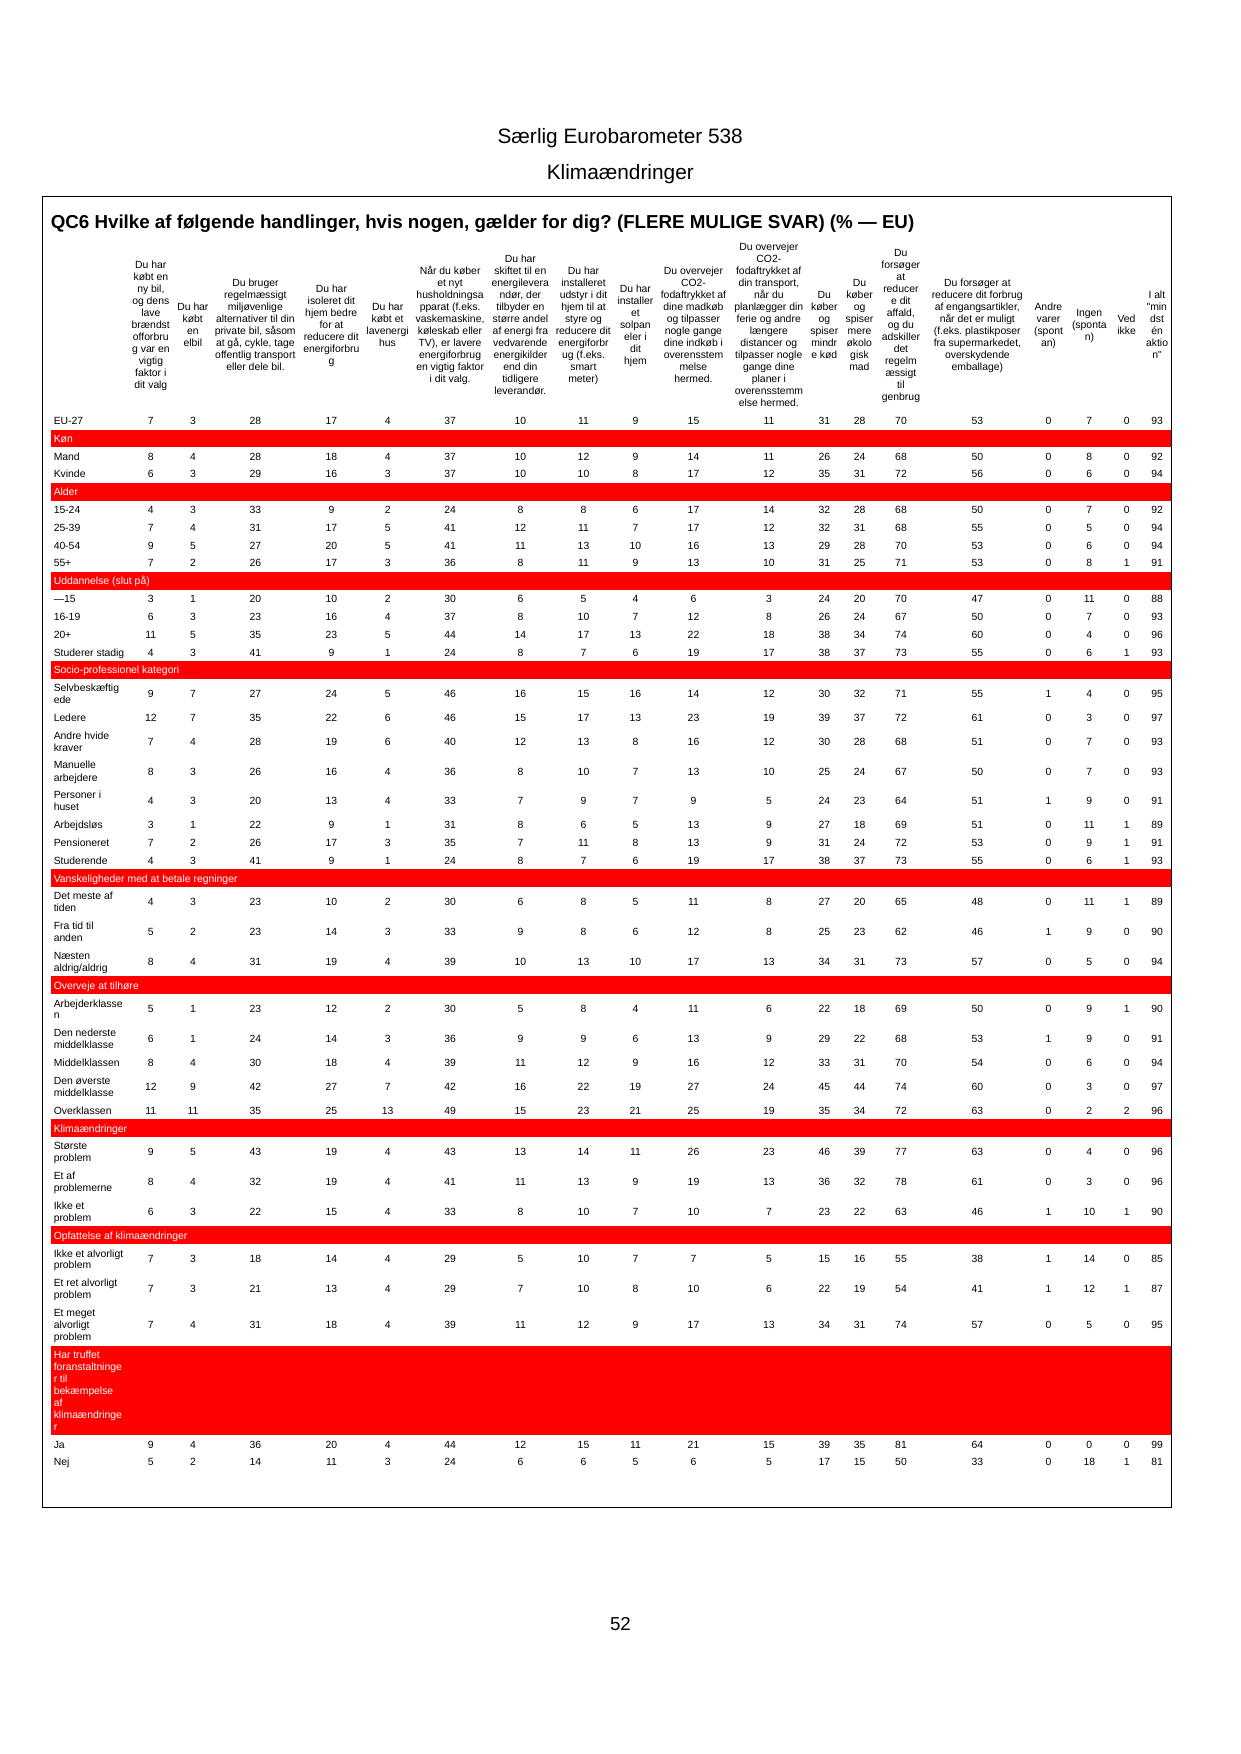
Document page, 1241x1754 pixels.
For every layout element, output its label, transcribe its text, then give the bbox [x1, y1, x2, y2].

table_cell 38 [807, 643, 841, 661]
table_cell 22 [211, 816, 299, 834]
table_cell 40-54 [51, 536, 127, 554]
table_cell [1030, 572, 1066, 590]
table_cell 42 [211, 1072, 299, 1101]
table_cell 6 [614, 917, 656, 947]
table_cell 23 [730, 1137, 807, 1167]
table_cell [1141, 1346, 1171, 1435]
table_cell 93 [1141, 726, 1171, 756]
table_cell 8 [730, 608, 807, 625]
table_cell 8 [614, 1274, 656, 1304]
table_cell 1 [1030, 1274, 1066, 1304]
table_cell 45 [807, 1072, 841, 1101]
table_cell 0 [1112, 917, 1141, 947]
table_cell [924, 661, 1030, 679]
table_cell 15 [488, 1101, 552, 1119]
table_cell 68 [877, 726, 924, 756]
table_cell [656, 1346, 730, 1435]
table_cell 1 [1030, 917, 1066, 947]
table_cell 33 [412, 786, 488, 816]
table_cell 0 [1030, 643, 1066, 661]
table_cell 1 [1112, 554, 1141, 572]
table_cell 24 [299, 679, 363, 709]
table_cell 0 [1112, 465, 1141, 483]
table_cell 32 [807, 519, 841, 536]
table_cell [614, 976, 656, 994]
table_header Du har købt et lavenergihus [363, 238, 412, 412]
table_cell Overklassen [51, 1101, 127, 1119]
table_cell 17 [299, 834, 363, 851]
table_cell 28 [841, 412, 877, 429]
table_cell [807, 661, 841, 679]
table_cell 90 [1141, 994, 1171, 1024]
table_cell 17 [299, 519, 363, 536]
table_cell 78 [877, 1167, 924, 1197]
table_cell 0 [1112, 726, 1141, 756]
table_cell [656, 661, 730, 679]
table_cell 30 [412, 590, 488, 608]
table_cell Andre hvide kraver [51, 726, 127, 756]
table_cell 9 [614, 1054, 656, 1072]
table_cell 11 [1066, 590, 1112, 608]
table_cell Nej [51, 1453, 127, 1471]
table_cell 14 [656, 447, 730, 465]
table_cell 41 [412, 519, 488, 536]
table_cell 70 [877, 590, 924, 608]
table_cell 1 [1112, 834, 1141, 851]
table_cell 9 [614, 554, 656, 572]
table_cell 1 [363, 643, 412, 661]
table_cell 31 [841, 519, 877, 536]
table_cell 46 [412, 709, 488, 726]
table_cell 11 [614, 1137, 656, 1167]
table_cell [1066, 661, 1112, 679]
table_cell 17 [656, 465, 730, 483]
table_cell 13 [656, 1024, 730, 1054]
table_cell 63 [924, 1137, 1030, 1167]
table_cell 7 [127, 1274, 174, 1304]
table_cell 16 [656, 536, 730, 554]
table_cell 0 [1030, 1304, 1066, 1346]
table_cell 33 [412, 917, 488, 947]
table_cell 6 [614, 643, 656, 661]
table_cell 41 [412, 1167, 488, 1197]
table_cell 93 [1141, 851, 1171, 869]
table_cell 88 [1141, 590, 1171, 608]
table_cell 51 [924, 726, 1030, 756]
table_cell 8 [488, 554, 552, 572]
table_cell 48 [924, 887, 1030, 917]
table_cell 11 [127, 625, 174, 643]
table_cell 7 [614, 519, 656, 536]
table_cell 8 [614, 465, 656, 483]
table_cell 16 [488, 679, 552, 709]
table_cell 26 [807, 447, 841, 465]
table_cell Uddannelse (slut på) [51, 572, 614, 590]
table_cell 95 [1141, 1304, 1171, 1346]
table_cell 28 [211, 726, 299, 756]
table_cell 12 [1066, 1274, 1112, 1304]
table_cell 0 [1112, 756, 1141, 786]
table_cell 3 [174, 608, 211, 625]
table_cell 12 [730, 465, 807, 483]
table_cell 8 [552, 917, 614, 947]
table_cell 53 [924, 1024, 1030, 1054]
table_cell 61 [924, 1167, 1030, 1197]
table_cell 39 [807, 1435, 841, 1453]
table_cell [841, 430, 877, 447]
table_cell 96 [1141, 1167, 1171, 1197]
table_cell 67 [877, 756, 924, 786]
table_cell 10 [299, 887, 363, 917]
table_cell 0 [1030, 887, 1066, 917]
table_cell 16 [841, 1244, 877, 1274]
table_cell 39 [807, 709, 841, 726]
table_cell 4 [363, 1274, 412, 1304]
table_cell 7 [1066, 726, 1112, 756]
table_cell 55 [924, 643, 1030, 661]
table_cell 0 [1030, 447, 1066, 465]
table_cell 7 [363, 1072, 412, 1101]
table_cell 97 [1141, 709, 1171, 726]
table_cell 32 [807, 501, 841, 518]
table_cell 6 [363, 709, 412, 726]
table_cell 3 [363, 1024, 412, 1054]
table_cell 13 [299, 1274, 363, 1304]
table_header [51, 238, 127, 412]
table_header Du forsøger at reducere dit affald, og du adskiller det regelmæssigt til genbrug [877, 238, 924, 412]
table_cell [841, 1226, 877, 1244]
table_cell [1112, 976, 1141, 994]
table_cell 10 [730, 554, 807, 572]
table_cell 91 [1141, 554, 1171, 572]
table_cell 16 [299, 465, 363, 483]
table_cell 7 [1066, 756, 1112, 786]
table_cell [656, 869, 730, 887]
table_cell 9 [656, 786, 730, 816]
table_cell 4 [363, 412, 412, 429]
table_cell 11 [488, 1167, 552, 1197]
table_cell 7 [1066, 608, 1112, 625]
table_cell 9 [1066, 994, 1112, 1024]
table_cell 3 [363, 1453, 412, 1471]
table_cell 5 [730, 786, 807, 816]
table_cell [552, 1346, 614, 1435]
table_cell Ikke et problem [51, 1197, 127, 1226]
table_cell 6 [614, 501, 656, 518]
table_cell 25 [841, 554, 877, 572]
table_cell Selvbeskæftigede [51, 679, 127, 709]
table_cell 32 [841, 679, 877, 709]
table_cell 5 [363, 519, 412, 536]
table_cell 51 [924, 786, 1030, 816]
table_cell 4 [127, 887, 174, 917]
table_cell 8 [127, 1167, 174, 1197]
table_header Du overvejer CO2-fodaftrykket af din transport, når du planlægger din ferie og andre længere distancer og tilpasser nogle gange dine planer i overensstemmelse hermed. [730, 238, 807, 412]
table_cell 12 [730, 726, 807, 756]
table_cell 3 [174, 786, 211, 816]
table_cell 0 [1112, 709, 1141, 726]
table_cell 7 [614, 1244, 656, 1274]
table_cell 5 [363, 679, 412, 709]
table_cell [656, 1119, 730, 1137]
table_cell 74 [877, 1304, 924, 1346]
table_cell 3 [174, 1197, 211, 1226]
table_cell 8 [488, 756, 552, 786]
table_cell 9 [174, 1072, 211, 1101]
table_cell 89 [1141, 816, 1171, 834]
table_header Når du køber et nyt husholdningsapparat (f.eks. vaskemaskine, køleskab eller TV), er lavere energiforbrug en vigtig faktor i dit valg. [412, 238, 488, 412]
table_cell 2 [174, 554, 211, 572]
table_cell 23 [299, 625, 363, 643]
table_cell 7 [552, 643, 614, 661]
table_cell 31 [841, 465, 877, 483]
table_cell 50 [924, 756, 1030, 786]
table_cell 57 [924, 1304, 1030, 1346]
table_cell 0 [1112, 1304, 1141, 1346]
table_cell 0 [1112, 1054, 1141, 1072]
table_cell 4 [174, 519, 211, 536]
table_cell 0 [1030, 590, 1066, 608]
table_cell [841, 869, 877, 887]
table_cell 6 [127, 1024, 174, 1054]
table_cell 64 [877, 786, 924, 816]
table_cell 0 [1112, 608, 1141, 625]
table_cell Arbejderklassen [51, 994, 127, 1024]
table_cell 0 [1030, 816, 1066, 834]
table_cell 0 [1112, 679, 1141, 709]
table_cell 5 [363, 625, 412, 643]
table_cell 36 [807, 1167, 841, 1197]
table_cell 37 [841, 851, 877, 869]
table_cell 9 [127, 1137, 174, 1167]
table_cell 4 [614, 994, 656, 1024]
table_cell 26 [211, 834, 299, 851]
table_cell 56 [924, 465, 1030, 483]
table_cell 17 [656, 519, 730, 536]
table_cell [614, 661, 656, 679]
table_cell 92 [1141, 447, 1171, 465]
table_cell 0 [1112, 947, 1141, 976]
table_cell 23 [211, 994, 299, 1024]
table_cell 27 [656, 1072, 730, 1101]
table_cell Et ret alvorligt problem [51, 1274, 127, 1304]
table_cell 21 [656, 1435, 730, 1453]
table_cell [363, 1226, 412, 1244]
table_cell [656, 572, 730, 590]
table_cell 54 [924, 1054, 1030, 1072]
table_cell [730, 869, 807, 887]
table_cell 10 [730, 756, 807, 786]
table_cell 22 [552, 1072, 614, 1101]
table_header Du køber og spiser mindre kød [807, 238, 841, 412]
table_cell 6 [730, 994, 807, 1024]
table_cell 12 [730, 519, 807, 536]
table_cell [924, 483, 1030, 501]
table_cell [614, 572, 656, 590]
table_cell 16 [656, 726, 730, 756]
table_cell Pensioneret [51, 834, 127, 851]
table_cell 5 [127, 994, 174, 1024]
table_cell 4 [174, 1435, 211, 1453]
table_cell 35 [841, 1435, 877, 1453]
table_cell 4 [127, 786, 174, 816]
table_cell [924, 572, 1030, 590]
table_cell 9 [614, 1304, 656, 1346]
table_cell 5 [488, 994, 552, 1024]
table_cell 7 [552, 851, 614, 869]
table_cell 21 [211, 1274, 299, 1304]
table_cell 91 [1141, 786, 1171, 816]
table_cell 0 [1030, 1101, 1066, 1119]
table_cell [730, 661, 807, 679]
table_cell [924, 430, 1030, 447]
table_cell 53 [924, 412, 1030, 429]
table_cell 0 [1030, 756, 1066, 786]
table_cell 6 [1066, 536, 1112, 554]
table_cell [807, 430, 841, 447]
table_cell [1030, 661, 1066, 679]
table_cell 0 [1030, 465, 1066, 483]
table_cell 17 [299, 554, 363, 572]
table_header Du bruger regelmæssigt miljøvenlige alternativer til din private bil, såsom at gå, cykle, tage offentlig transport eller dele bil. [211, 238, 299, 412]
table_cell 44 [841, 1072, 877, 1101]
table_cell 22 [299, 709, 363, 726]
table_cell Største problem [51, 1137, 127, 1167]
table_cell 13 [299, 786, 363, 816]
table_cell 19 [656, 851, 730, 869]
table_cell 5 [614, 887, 656, 917]
table_cell 11 [656, 887, 730, 917]
table_cell 3 [363, 554, 412, 572]
table_cell [1112, 1226, 1141, 1244]
table_cell Opfattelse af klimaændringer [51, 1226, 363, 1244]
table_cell [174, 1346, 211, 1435]
table_cell 35 [807, 1101, 841, 1119]
table_cell 4 [363, 756, 412, 786]
table_cell 0 [1030, 947, 1066, 976]
table_cell 0 [1030, 994, 1066, 1024]
table_cell 1 [174, 590, 211, 608]
table_cell 71 [877, 554, 924, 572]
table_cell 41 [211, 851, 299, 869]
table_cell 8 [127, 1054, 174, 1072]
table_cell [363, 1346, 412, 1435]
table_cell 4 [174, 947, 211, 976]
table_cell 20 [841, 887, 877, 917]
table_cell 37 [412, 465, 488, 483]
table_cell 6 [488, 590, 552, 608]
table_cell 1 [174, 1024, 211, 1054]
table_cell 22 [841, 1024, 877, 1054]
table_cell 12 [127, 709, 174, 726]
table_cell 31 [412, 816, 488, 834]
table_cell 29 [412, 1274, 488, 1304]
table_cell 38 [924, 1244, 1030, 1274]
table_cell 1 [1112, 643, 1141, 661]
table_cell 7 [127, 1304, 174, 1346]
table_cell [1066, 483, 1112, 501]
table_cell Et af problemerne [51, 1167, 127, 1197]
table_cell 11 [488, 536, 552, 554]
table_cell 35 [211, 1101, 299, 1119]
table_cell 9 [730, 834, 807, 851]
table_cell 39 [412, 947, 488, 976]
table_cell 37 [412, 608, 488, 625]
table_cell 55 [924, 679, 1030, 709]
table_cell 10 [614, 536, 656, 554]
table_cell 4 [127, 851, 174, 869]
table_cell 23 [807, 1197, 841, 1226]
table_cell 1 [1112, 816, 1141, 834]
table_cell 6 [1066, 851, 1112, 869]
table_cell 47 [924, 590, 1030, 608]
table_cell 40 [412, 726, 488, 756]
table_cell 5 [1066, 947, 1112, 976]
table_cell 68 [877, 501, 924, 518]
table_cell 97 [1141, 1072, 1171, 1101]
table_cell Den nederste middelklasse [51, 1024, 127, 1054]
table_cell 43 [412, 1137, 488, 1167]
table_cell 87 [1141, 1274, 1171, 1304]
table_cell [841, 483, 877, 501]
table_cell [1066, 1346, 1112, 1435]
table_cell 42 [412, 1072, 488, 1101]
table_cell 14 [1066, 1244, 1112, 1274]
table_cell Et meget alvorligt problem [51, 1304, 127, 1346]
table_cell 65 [877, 887, 924, 917]
table_cell 8 [488, 816, 552, 834]
table_cell 81 [877, 1435, 924, 1453]
table_cell 24 [807, 590, 841, 608]
table_cell 18 [299, 447, 363, 465]
table_cell 18 [1066, 1453, 1112, 1471]
table_cell 3 [174, 1274, 211, 1304]
table_cell [1141, 976, 1171, 994]
table_cell [1066, 869, 1112, 887]
table_cell 24 [841, 447, 877, 465]
table_cell 53 [924, 834, 1030, 851]
table_cell [412, 1226, 488, 1244]
table_cell 9 [299, 501, 363, 518]
table_cell 10 [1066, 1197, 1112, 1226]
table_cell 1 [1112, 887, 1141, 917]
table_cell Mand [51, 447, 127, 465]
table_cell 22 [211, 1197, 299, 1226]
table_cell 1 [1030, 1244, 1066, 1274]
table_cell 69 [877, 816, 924, 834]
table_cell Ja [51, 1435, 127, 1453]
table_cell 23 [552, 1101, 614, 1119]
table_cell 9 [299, 816, 363, 834]
table_cell 12 [656, 917, 730, 947]
table_cell 13 [614, 709, 656, 726]
table_cell 50 [924, 994, 1030, 1024]
table_cell 16 [299, 608, 363, 625]
table_cell 9 [299, 643, 363, 661]
table_cell 17 [656, 1304, 730, 1346]
table_cell 17 [299, 412, 363, 429]
table_cell [807, 976, 841, 994]
table_cell [656, 1226, 730, 1244]
table_cell 13 [552, 726, 614, 756]
table_cell 26 [211, 554, 299, 572]
table_cell 15 [552, 679, 614, 709]
table_cell 4 [614, 590, 656, 608]
table_cell 37 [841, 643, 877, 661]
table_cell 9 [127, 1435, 174, 1453]
table_cell 32 [211, 1167, 299, 1197]
table_cell Fra tid til anden [51, 917, 127, 947]
table_cell Arbejdsløs [51, 816, 127, 834]
table_cell 0 [1112, 536, 1141, 554]
table_cell 68 [877, 1024, 924, 1054]
table_cell 4 [174, 726, 211, 756]
table_cell 25-39 [51, 519, 127, 536]
table_cell 36 [412, 554, 488, 572]
table_cell 0 [1112, 501, 1141, 518]
table_cell 25 [807, 756, 841, 786]
table_cell 0 [1030, 1137, 1066, 1167]
table_cell 10 [552, 756, 614, 786]
table_header Du overvejer CO2-fodaftrykket af dine madkøb og tilpasser nogle gange dine indkøb i overensstemmelse hermed. [656, 238, 730, 412]
table_cell 27 [807, 887, 841, 917]
table_cell [1112, 869, 1141, 887]
table_header Du har skiftet til en energileverandør, der tilbyder en større andel af energi fra vedvarende energikilder end din tidligere leverandør. [488, 238, 552, 412]
table_cell [1030, 430, 1066, 447]
table_cell 11 [552, 834, 614, 851]
table_cell 5 [127, 1453, 174, 1471]
table_cell Klimaændringer [51, 1119, 614, 1137]
table_cell 8 [127, 447, 174, 465]
table_cell 8 [1066, 447, 1112, 465]
table_cell 30 [807, 679, 841, 709]
table_cell Middelklassen [51, 1054, 127, 1072]
table_cell 55 [924, 851, 1030, 869]
table_cell 19 [841, 1274, 877, 1304]
table_cell 73 [877, 947, 924, 976]
table_cell 28 [211, 447, 299, 465]
table_cell 60 [924, 625, 1030, 643]
table_cell 24 [412, 851, 488, 869]
table_cell 81 [1141, 1453, 1171, 1471]
table_header Andre varer (spontan) [1030, 238, 1066, 412]
table_cell 20+ [51, 625, 127, 643]
table_header Du har isoleret dit hjem bedre for at reducere dit energiforbrug [299, 238, 363, 412]
table_cell 19 [299, 947, 363, 976]
table_cell 19 [299, 1137, 363, 1167]
table_cell 1 [1112, 1274, 1141, 1304]
table_cell 0 [1030, 1167, 1066, 1197]
table_cell 0 [1066, 1435, 1112, 1453]
table_cell 13 [552, 1167, 614, 1197]
table_cell 6 [552, 1453, 614, 1471]
table_cell Ledere [51, 709, 127, 726]
table_cell 18 [299, 1304, 363, 1346]
table_cell 1 [1112, 1453, 1141, 1471]
table_cell [807, 572, 841, 590]
table_cell 5 [730, 1453, 807, 1471]
table_cell 64 [924, 1435, 1030, 1453]
table_cell 1 [174, 994, 211, 1024]
table_cell 18 [841, 994, 877, 1024]
table_cell 31 [841, 1054, 877, 1072]
table_cell 26 [211, 756, 299, 786]
table_cell 7 [127, 412, 174, 429]
table_cell 7 [127, 554, 174, 572]
table_cell 14 [211, 1453, 299, 1471]
table_cell [877, 869, 924, 887]
table_cell [656, 483, 730, 501]
table_cell 68 [877, 447, 924, 465]
table_cell 34 [841, 1101, 877, 1119]
table_cell 10 [488, 447, 552, 465]
table_cell 33 [807, 1054, 841, 1072]
table_cell 67 [877, 608, 924, 625]
table_cell [1030, 483, 1066, 501]
table_cell 10 [552, 608, 614, 625]
table_cell [924, 976, 1030, 994]
table_cell [1066, 976, 1112, 994]
table_cell 10 [552, 1197, 614, 1226]
table_cell 3 [127, 816, 174, 834]
table_cell 94 [1141, 947, 1171, 976]
table_cell 27 [299, 1072, 363, 1101]
table_cell 12 [552, 447, 614, 465]
table_cell 5 [1066, 519, 1112, 536]
table_cell 6 [656, 590, 730, 608]
table_cell 4 [363, 1435, 412, 1453]
table_cell 0 [1112, 1072, 1141, 1101]
table_cell 8 [488, 643, 552, 661]
table_cell 21 [614, 1101, 656, 1119]
table_cell 4 [363, 947, 412, 976]
table_cell 11 [1066, 816, 1112, 834]
table_cell 96 [1141, 1101, 1171, 1119]
table_cell [1030, 976, 1066, 994]
table_cell 55 [877, 1244, 924, 1274]
table_cell 94 [1141, 519, 1171, 536]
table_cell 0 [1030, 1054, 1066, 1072]
table_cell 0 [1030, 625, 1066, 643]
table_cell 7 [730, 1197, 807, 1226]
table_cell 13 [730, 1167, 807, 1197]
table_cell 37 [412, 412, 488, 429]
table_cell 26 [656, 1137, 730, 1167]
table_cell 20 [211, 786, 299, 816]
table_cell 6 [488, 887, 552, 917]
table_cell 17 [656, 947, 730, 976]
table_cell [1112, 1346, 1141, 1435]
table_cell [841, 1119, 877, 1137]
table_cell 34 [841, 625, 877, 643]
table_cell 13 [552, 947, 614, 976]
table_cell 7 [174, 709, 211, 726]
table_cell 92 [1141, 501, 1171, 518]
table_cell 53 [924, 554, 1030, 572]
table_cell 24 [412, 501, 488, 518]
table_cell 50 [924, 447, 1030, 465]
table_cell 8 [127, 756, 174, 786]
table_cell 8 [614, 834, 656, 851]
table_cell 6 [1066, 1054, 1112, 1072]
table_cell [488, 1226, 552, 1244]
table_cell 54 [877, 1274, 924, 1304]
table_cell 4 [174, 1054, 211, 1072]
table_cell 4 [363, 786, 412, 816]
table_cell 69 [877, 994, 924, 1024]
table_cell 13 [614, 625, 656, 643]
table_cell 6 [488, 1453, 552, 1471]
table_cell 14 [656, 679, 730, 709]
table_header Du køber og spiser mere økologisk mad [841, 238, 877, 412]
table_cell —15 [51, 590, 127, 608]
table_cell 39 [841, 1137, 877, 1167]
table_cell [488, 1346, 552, 1435]
table_cell 91 [1141, 1024, 1171, 1054]
table_cell [877, 1346, 924, 1435]
table_cell 11 [488, 1304, 552, 1346]
table_cell 18 [211, 1244, 299, 1274]
table_cell 7 [1066, 412, 1112, 429]
table_cell [877, 483, 924, 501]
table_cell Det meste af tiden [51, 887, 127, 917]
table_cell 3 [174, 1244, 211, 1274]
table_cell 15 [299, 1197, 363, 1226]
table_cell [841, 661, 877, 679]
table_cell 99 [1141, 1435, 1171, 1453]
table_cell 13 [552, 536, 614, 554]
table_header I alt "mindst én aktion" [1141, 238, 1171, 412]
table_cell [730, 1346, 807, 1435]
table_cell [1030, 869, 1066, 887]
table_cell Køn [51, 430, 614, 447]
table_cell [614, 869, 656, 887]
table_cell [412, 1346, 488, 1435]
table_cell 94 [1141, 1054, 1171, 1072]
table_cell 13 [730, 947, 807, 976]
table_cell 0 [1112, 1435, 1141, 1453]
table_cell 7 [127, 1244, 174, 1274]
table_cell 6 [552, 816, 614, 834]
table_cell 11 [730, 447, 807, 465]
table_cell 25 [299, 1101, 363, 1119]
table_cell 0 [1112, 412, 1141, 429]
table_cell 9 [488, 917, 552, 947]
table_cell [730, 1226, 807, 1244]
table_cell 4 [363, 608, 412, 625]
table_cell 35 [412, 834, 488, 851]
table_cell 4 [174, 1167, 211, 1197]
table_cell 8 [488, 851, 552, 869]
table_cell 11 [1066, 887, 1112, 917]
table_cell 35 [211, 709, 299, 726]
table_cell 7 [127, 726, 174, 756]
table_cell 31 [807, 412, 841, 429]
table_cell 14 [488, 625, 552, 643]
table_cell [1141, 869, 1171, 887]
table_cell 5 [488, 1244, 552, 1274]
table_cell 77 [877, 1137, 924, 1167]
table_cell 9 [127, 679, 174, 709]
table_cell 11 [730, 412, 807, 429]
table_cell 2 [1112, 1101, 1141, 1119]
table_cell 3 [174, 465, 211, 483]
table_header Du har købt en ny bil, og dens lave brændstofforbrug var en vigtig faktor i dit valg [127, 238, 174, 412]
table_cell 5 [552, 590, 614, 608]
table_cell 19 [656, 643, 730, 661]
table_cell 12 [488, 726, 552, 756]
table_header Ved ikke [1112, 238, 1141, 412]
table_cell [127, 1346, 174, 1435]
table_cell 24 [841, 608, 877, 625]
table_cell 18 [841, 816, 877, 834]
table_cell 36 [412, 756, 488, 786]
table_cell 15 [730, 1435, 807, 1453]
table_cell 19 [730, 709, 807, 726]
table_cell 93 [1141, 608, 1171, 625]
table_cell 8 [488, 608, 552, 625]
table_cell 6 [1066, 643, 1112, 661]
table_cell 29 [807, 1024, 841, 1054]
table_cell 0 [1030, 1435, 1066, 1453]
table_cell 10 [552, 1274, 614, 1304]
table_cell 27 [211, 679, 299, 709]
table_cell 2 [174, 1453, 211, 1471]
table_cell 13 [656, 834, 730, 851]
table_cell 0 [1112, 447, 1141, 465]
table_cell 3 [174, 756, 211, 786]
table_cell 50 [924, 501, 1030, 518]
table_cell [614, 1346, 656, 1435]
table_cell 8 [552, 994, 614, 1024]
table_cell 30 [412, 887, 488, 917]
table_cell 23 [211, 608, 299, 625]
table_cell [924, 1346, 1030, 1435]
table_cell 5 [174, 625, 211, 643]
table_cell Overveje at tilhøre [51, 976, 614, 994]
table_cell 0 [1112, 625, 1141, 643]
table_cell 24 [412, 643, 488, 661]
table_cell 8 [552, 501, 614, 518]
table_cell [1030, 1226, 1066, 1244]
table_cell 7 [614, 756, 656, 786]
table_cell 1 [174, 816, 211, 834]
table_cell 74 [877, 1072, 924, 1101]
table_cell 53 [924, 536, 1030, 554]
table_cell 49 [412, 1101, 488, 1119]
table_cell 19 [614, 1072, 656, 1101]
table_cell 15 [488, 709, 552, 726]
table_cell 7 [488, 786, 552, 816]
table_cell [730, 1119, 807, 1137]
table_cell 61 [924, 709, 1030, 726]
table_cell 16 [299, 756, 363, 786]
table_cell 3 [127, 590, 174, 608]
table_cell 44 [412, 625, 488, 643]
table_cell 11 [127, 1101, 174, 1119]
table_cell 22 [807, 1274, 841, 1304]
table_cell 11 [174, 1101, 211, 1119]
table_cell 9 [730, 816, 807, 834]
table_cell 20 [841, 590, 877, 608]
table_cell 7 [614, 608, 656, 625]
table_cell [730, 572, 807, 590]
table_cell 10 [614, 947, 656, 976]
table_cell 72 [877, 834, 924, 851]
table_cell 0 [1030, 851, 1066, 869]
table_cell 91 [1141, 834, 1171, 851]
table_cell 37 [412, 447, 488, 465]
table_cell 46 [924, 917, 1030, 947]
table_cell 0 [1112, 519, 1141, 536]
table_cell [924, 1119, 1030, 1137]
table_cell 31 [807, 834, 841, 851]
table_cell 14 [730, 501, 807, 518]
table_cell 71 [877, 679, 924, 709]
table_cell 3 [174, 887, 211, 917]
table_cell 38 [807, 851, 841, 869]
table_cell 74 [877, 625, 924, 643]
table_cell [614, 1226, 656, 1244]
table_cell 10 [488, 412, 552, 429]
table_cell 9 [614, 412, 656, 429]
table_cell 5 [614, 816, 656, 834]
table_cell 23 [211, 917, 299, 947]
table_cell 55+ [51, 554, 127, 572]
table_cell 15 [807, 1244, 841, 1274]
table_cell [1141, 483, 1171, 501]
table_cell 51 [924, 816, 1030, 834]
table_cell 28 [841, 501, 877, 518]
table_cell [807, 869, 841, 887]
table_cell 10 [656, 1274, 730, 1304]
table_cell 17 [730, 643, 807, 661]
table_cell 11 [656, 994, 730, 1024]
table_cell 4 [363, 1197, 412, 1226]
table_cell [730, 483, 807, 501]
table_cell 68 [877, 519, 924, 536]
table_cell 10 [299, 590, 363, 608]
table_cell 4 [363, 447, 412, 465]
table_cell 4 [1066, 1137, 1112, 1167]
table_header Du har installeret udstyr i dit hjem til at styre og reducere dit energiforbrug (f.eks. smart meter) [552, 238, 614, 412]
table_cell [1066, 430, 1112, 447]
table_cell 17 [656, 501, 730, 518]
table_cell 26 [807, 608, 841, 625]
table_cell [656, 430, 730, 447]
table_cell 16 [656, 1054, 730, 1072]
table_cell 55 [924, 519, 1030, 536]
table_cell 3 [363, 917, 412, 947]
table_cell [924, 869, 1030, 887]
table_cell [1112, 661, 1141, 679]
table_cell 1 [1030, 1197, 1066, 1226]
table_cell 24 [807, 786, 841, 816]
table_cell 60 [924, 1072, 1030, 1101]
table_cell 73 [877, 851, 924, 869]
table_cell 5 [174, 536, 211, 554]
table_cell 90 [1141, 1197, 1171, 1226]
table_cell 31 [211, 519, 299, 536]
table_cell 28 [841, 726, 877, 756]
table_cell 16-19 [51, 608, 127, 625]
table_cell [1030, 1346, 1066, 1435]
table_cell 7 [174, 679, 211, 709]
table_cell 96 [1141, 1137, 1171, 1167]
table_cell 9 [1066, 834, 1112, 851]
table_cell 1 [363, 816, 412, 834]
table_cell 46 [412, 679, 488, 709]
table_cell 11 [614, 1435, 656, 1453]
table_cell 23 [841, 917, 877, 947]
table_cell EU-27 [51, 412, 127, 429]
table_cell 6 [127, 1197, 174, 1226]
table_cell Har truffet foranstaltninger til bekæmpelse af klimaændringer [51, 1346, 127, 1435]
table_cell 2 [363, 590, 412, 608]
table_cell 90 [1141, 917, 1171, 947]
table_cell 25 [656, 1101, 730, 1119]
table_cell 13 [363, 1101, 412, 1119]
table_cell 37 [841, 709, 877, 726]
table_cell 9 [1066, 917, 1112, 947]
table_cell 6 [656, 1453, 730, 1471]
table_cell Ikke et alvorligt problem [51, 1244, 127, 1274]
table_cell [614, 483, 656, 501]
table_cell 0 [1030, 1072, 1066, 1101]
text QC6 Hvilke af følgende handlinger, hvis nogen, gælder for dig? (FLERE MULIGE SVAR) (% — EU) [51, 211, 1162, 232]
table_cell 16 [614, 679, 656, 709]
table_cell 2 [1066, 1101, 1112, 1119]
table_cell 31 [841, 947, 877, 976]
table_cell [1112, 1119, 1141, 1137]
table_cell 31 [211, 1304, 299, 1346]
table_cell 4 [363, 1137, 412, 1167]
table_cell 4 [127, 643, 174, 661]
table_cell [877, 430, 924, 447]
table_cell Næsten aldrig/aldrig [51, 947, 127, 976]
table_cell 12 [488, 1435, 552, 1453]
table_cell Socio-professionel kategori [51, 661, 614, 679]
table_header Du forsøger at reducere dit forbrug af engangsartikler, når det er muligt (f.eks. plastikposer fra supermarkedet, overskydende emballage) [924, 238, 1030, 412]
table_cell 9 [127, 536, 174, 554]
table_cell 7 [127, 834, 174, 851]
table_cell [841, 572, 877, 590]
table_cell 22 [841, 1197, 877, 1226]
table_cell Personer i huset [51, 786, 127, 816]
table_cell 18 [299, 1054, 363, 1072]
table_cell [877, 572, 924, 590]
table_cell 7 [614, 786, 656, 816]
table_cell 15-24 [51, 501, 127, 518]
table_cell 4 [363, 1167, 412, 1197]
table_cell 7 [488, 1274, 552, 1304]
table_cell 0 [1030, 519, 1066, 536]
table_cell 94 [1141, 536, 1171, 554]
table_cell 72 [877, 1101, 924, 1119]
table_cell 29 [412, 1244, 488, 1274]
table_cell 8 [488, 1197, 552, 1226]
table_cell 14 [299, 917, 363, 947]
table_cell [807, 1346, 841, 1435]
table_cell [552, 1226, 614, 1244]
table_cell 46 [807, 1137, 841, 1167]
table_cell 11 [488, 1054, 552, 1072]
table_cell 16 [488, 1072, 552, 1101]
table_cell 23 [211, 887, 299, 917]
table_cell 32 [841, 1167, 877, 1197]
table_cell 2 [174, 834, 211, 851]
table_cell 31 [211, 947, 299, 976]
table_cell [1112, 483, 1141, 501]
table_cell 13 [656, 756, 730, 786]
table_cell 30 [807, 726, 841, 756]
table_cell [1112, 430, 1141, 447]
table_cell 7 [614, 1197, 656, 1226]
table_cell 10 [552, 1244, 614, 1274]
table_cell 31 [807, 554, 841, 572]
table_cell 20 [299, 1435, 363, 1453]
table_cell 70 [877, 536, 924, 554]
table_cell 30 [412, 994, 488, 1024]
table_cell 18 [730, 625, 807, 643]
table_header Du har installeret solpaneler i dit hjem [614, 238, 656, 412]
table_cell 57 [924, 947, 1030, 976]
table_cell 0 [1030, 501, 1066, 518]
table_cell 0 [1030, 726, 1066, 756]
table_cell [1066, 1119, 1112, 1137]
table_cell 29 [807, 536, 841, 554]
table_cell 15 [552, 1435, 614, 1453]
table_cell 11 [552, 554, 614, 572]
table_cell 5 [174, 1137, 211, 1167]
table_cell 4 [363, 1054, 412, 1072]
table_cell [614, 430, 656, 447]
table_cell 12 [299, 994, 363, 1024]
table_cell 8 [614, 726, 656, 756]
table_cell 25 [807, 917, 841, 947]
table_cell 10 [488, 947, 552, 976]
table_cell 12 [552, 1054, 614, 1072]
table_cell 9 [488, 1024, 552, 1054]
table_cell 7 [488, 834, 552, 851]
table_cell 17 [552, 625, 614, 643]
table_cell 8 [1066, 554, 1112, 572]
table_cell 41 [924, 1274, 1030, 1304]
table_cell 17 [552, 709, 614, 726]
table_cell 4 [174, 447, 211, 465]
table_cell 5 [614, 1453, 656, 1471]
table_cell 33 [924, 1453, 1030, 1471]
table_cell 72 [877, 709, 924, 726]
table_cell [1141, 572, 1171, 590]
table_cell 93 [1141, 412, 1171, 429]
table_cell 27 [211, 536, 299, 554]
table_cell 0 [1030, 1453, 1066, 1471]
table_cell 46 [924, 1197, 1030, 1226]
table_cell 19 [299, 1167, 363, 1197]
table_cell 85 [1141, 1244, 1171, 1274]
table_cell 8 [730, 887, 807, 917]
table_cell 36 [211, 1435, 299, 1453]
table_cell 41 [211, 643, 299, 661]
table_cell 1 [363, 851, 412, 869]
table_cell 13 [656, 816, 730, 834]
table_cell [807, 1226, 841, 1244]
table_cell 93 [1141, 756, 1171, 786]
table_cell 35 [211, 625, 299, 643]
table_cell [807, 483, 841, 501]
table_cell Studerende [51, 851, 127, 869]
table_cell 1 [1112, 994, 1141, 1024]
table_cell 5 [1066, 1304, 1112, 1346]
table_cell [1112, 572, 1141, 590]
table_cell 6 [127, 465, 174, 483]
table_cell 11 [552, 412, 614, 429]
table_cell 4 [174, 1304, 211, 1346]
table_cell 15 [841, 1453, 877, 1471]
table_cell [730, 976, 807, 994]
table_cell [1141, 1119, 1171, 1137]
table_cell 50 [924, 608, 1030, 625]
table_cell 9 [299, 851, 363, 869]
table_cell 0 [1030, 608, 1066, 625]
table_cell [1066, 572, 1112, 590]
table_cell 12 [127, 1072, 174, 1101]
table_cell 23 [841, 786, 877, 816]
table_cell Studerer stadig [51, 643, 127, 661]
table_cell 12 [552, 1304, 614, 1346]
table_cell 6 [1066, 465, 1112, 483]
table_cell 24 [841, 756, 877, 786]
table_cell 6 [363, 726, 412, 756]
table_cell 8 [127, 947, 174, 976]
table_cell 6 [614, 1024, 656, 1054]
table_cell 2 [363, 994, 412, 1024]
table_cell 19 [730, 1101, 807, 1119]
table_cell 4 [363, 1244, 412, 1274]
table_cell 3 [174, 501, 211, 518]
table_header Ingen (spontan) [1066, 238, 1112, 412]
table_cell 31 [841, 1304, 877, 1346]
table_cell 0 [1112, 1024, 1141, 1054]
table_cell [1141, 1226, 1171, 1244]
table_cell 3 [363, 834, 412, 851]
table_cell 19 [299, 726, 363, 756]
table_cell [807, 1119, 841, 1137]
table_cell Manuelle arbejdere [51, 756, 127, 786]
table_cell 22 [656, 625, 730, 643]
table_cell Kvinde [51, 465, 127, 483]
table_cell 5 [127, 917, 174, 947]
table_cell 27 [807, 816, 841, 834]
table_cell 6 [614, 851, 656, 869]
table_cell [841, 1346, 877, 1435]
table_cell 15 [656, 412, 730, 429]
table_cell 44 [412, 1435, 488, 1453]
table_cell 1 [1112, 1197, 1141, 1226]
table_cell 23 [656, 709, 730, 726]
table_cell [299, 1346, 363, 1435]
table_cell 20 [299, 536, 363, 554]
table_cell 12 [730, 679, 807, 709]
table_cell 22 [807, 994, 841, 1024]
table_cell Alder [51, 483, 614, 501]
table_cell 28 [841, 536, 877, 554]
table_cell 3 [1066, 709, 1112, 726]
table_cell 2 [174, 917, 211, 947]
table_cell [841, 976, 877, 994]
table_cell 0 [1030, 709, 1066, 726]
table_cell 1 [1030, 786, 1066, 816]
table_cell 3 [1066, 1072, 1112, 1101]
table_cell [877, 1226, 924, 1244]
table_cell 73 [877, 643, 924, 661]
table_cell 1 [1112, 851, 1141, 869]
table_cell 5 [363, 536, 412, 554]
table_cell [211, 1346, 299, 1435]
table_cell 8 [552, 887, 614, 917]
table_cell 34 [807, 947, 841, 976]
table_cell 96 [1141, 625, 1171, 643]
table_cell 6 [127, 608, 174, 625]
table_cell 20 [211, 590, 299, 608]
table_cell 33 [211, 501, 299, 518]
table_cell 72 [877, 465, 924, 483]
table_cell 0 [1112, 1244, 1141, 1274]
table_cell 39 [412, 1054, 488, 1072]
table_cell 13 [730, 536, 807, 554]
table_cell 62 [877, 917, 924, 947]
table_cell 7 [656, 1244, 730, 1274]
table_cell 70 [877, 1054, 924, 1072]
table_cell 13 [656, 554, 730, 572]
table_cell 0 [1030, 834, 1066, 851]
table_cell 93 [1141, 643, 1171, 661]
table_cell 38 [807, 625, 841, 643]
table_cell 3 [174, 412, 211, 429]
table_cell 2 [363, 887, 412, 917]
table_cell 33 [412, 1197, 488, 1226]
table_cell 3 [174, 851, 211, 869]
table_cell 63 [924, 1101, 1030, 1119]
table_cell 0 [1112, 590, 1141, 608]
table_cell 24 [730, 1072, 807, 1101]
table_cell 19 [656, 1167, 730, 1197]
table_cell [1066, 1226, 1112, 1244]
table_cell 50 [877, 1453, 924, 1471]
table_cell 14 [299, 1244, 363, 1274]
table_cell [730, 430, 807, 447]
table_cell 0 [1112, 1137, 1141, 1167]
table_cell [1141, 430, 1171, 447]
table_cell 10 [552, 465, 614, 483]
table_cell 94 [1141, 465, 1171, 483]
table_cell [1030, 1119, 1066, 1137]
table_cell 3 [730, 590, 807, 608]
table_cell 12 [730, 1054, 807, 1072]
table_cell [877, 1119, 924, 1137]
table_cell 4 [1066, 625, 1112, 643]
table_cell [1141, 661, 1171, 679]
table_cell 3 [1066, 1167, 1112, 1197]
table_cell 9 [1066, 786, 1112, 816]
table_cell [614, 1119, 656, 1137]
table_cell 70 [877, 412, 924, 429]
table_cell 95 [1141, 679, 1171, 709]
table_cell 1 [1030, 679, 1066, 709]
table_cell 10 [656, 1197, 730, 1226]
table_cell 14 [299, 1024, 363, 1054]
table_cell 0 [1112, 1167, 1141, 1197]
table_cell 3 [174, 643, 211, 661]
table_cell 0 [1112, 786, 1141, 816]
table_cell 28 [211, 412, 299, 429]
table_cell 12 [488, 519, 552, 536]
table_cell 11 [552, 519, 614, 536]
table_cell [924, 1226, 1030, 1244]
table_cell 9 [552, 1024, 614, 1054]
table_cell 41 [412, 536, 488, 554]
table_cell 13 [730, 1304, 807, 1346]
table_cell 9 [614, 1167, 656, 1197]
table_cell 14 [552, 1137, 614, 1167]
table_cell 36 [412, 1024, 488, 1054]
table_cell 7 [127, 519, 174, 536]
table_cell 4 [363, 1304, 412, 1346]
table_cell 29 [211, 465, 299, 483]
table_cell 13 [488, 1137, 552, 1167]
table_cell 9 [614, 447, 656, 465]
table_cell 0 [1030, 536, 1066, 554]
table_cell 5 [730, 1244, 807, 1274]
table_cell 9 [552, 786, 614, 816]
table_cell 11 [299, 1453, 363, 1471]
table_cell 24 [841, 834, 877, 851]
table_cell 2 [363, 501, 412, 518]
table_cell 9 [730, 1024, 807, 1054]
table_cell 89 [1141, 887, 1171, 917]
table_cell Vanskeligheder med at betale regninger [51, 869, 614, 887]
table_cell 10 [488, 465, 552, 483]
table_cell [877, 661, 924, 679]
table_cell 43 [211, 1137, 299, 1167]
table_cell 35 [807, 465, 841, 483]
table_header Du har købt en elbil [174, 238, 211, 412]
table_cell 0 [1030, 412, 1066, 429]
table_cell 8 [488, 501, 552, 518]
table_cell 24 [412, 1453, 488, 1471]
table_cell 8 [730, 917, 807, 947]
table_cell 6 [730, 1274, 807, 1304]
table_cell Den øverste middelklasse [51, 1072, 127, 1101]
table_cell 7 [1066, 501, 1112, 518]
table_cell 3 [363, 465, 412, 483]
table_cell 9 [1066, 1024, 1112, 1054]
table_cell 1 [1030, 1024, 1066, 1054]
table_cell 39 [412, 1304, 488, 1346]
table_cell 24 [211, 1024, 299, 1054]
table_cell 63 [877, 1197, 924, 1226]
table_cell 17 [730, 851, 807, 869]
table_cell 0 [1030, 554, 1066, 572]
table_cell 17 [807, 1453, 841, 1471]
table_cell 30 [211, 1054, 299, 1072]
table_cell [656, 976, 730, 994]
table_cell 34 [807, 1304, 841, 1346]
table_cell 4 [127, 501, 174, 518]
table_cell 12 [656, 608, 730, 625]
table_cell 4 [1066, 679, 1112, 709]
table_cell [877, 976, 924, 994]
